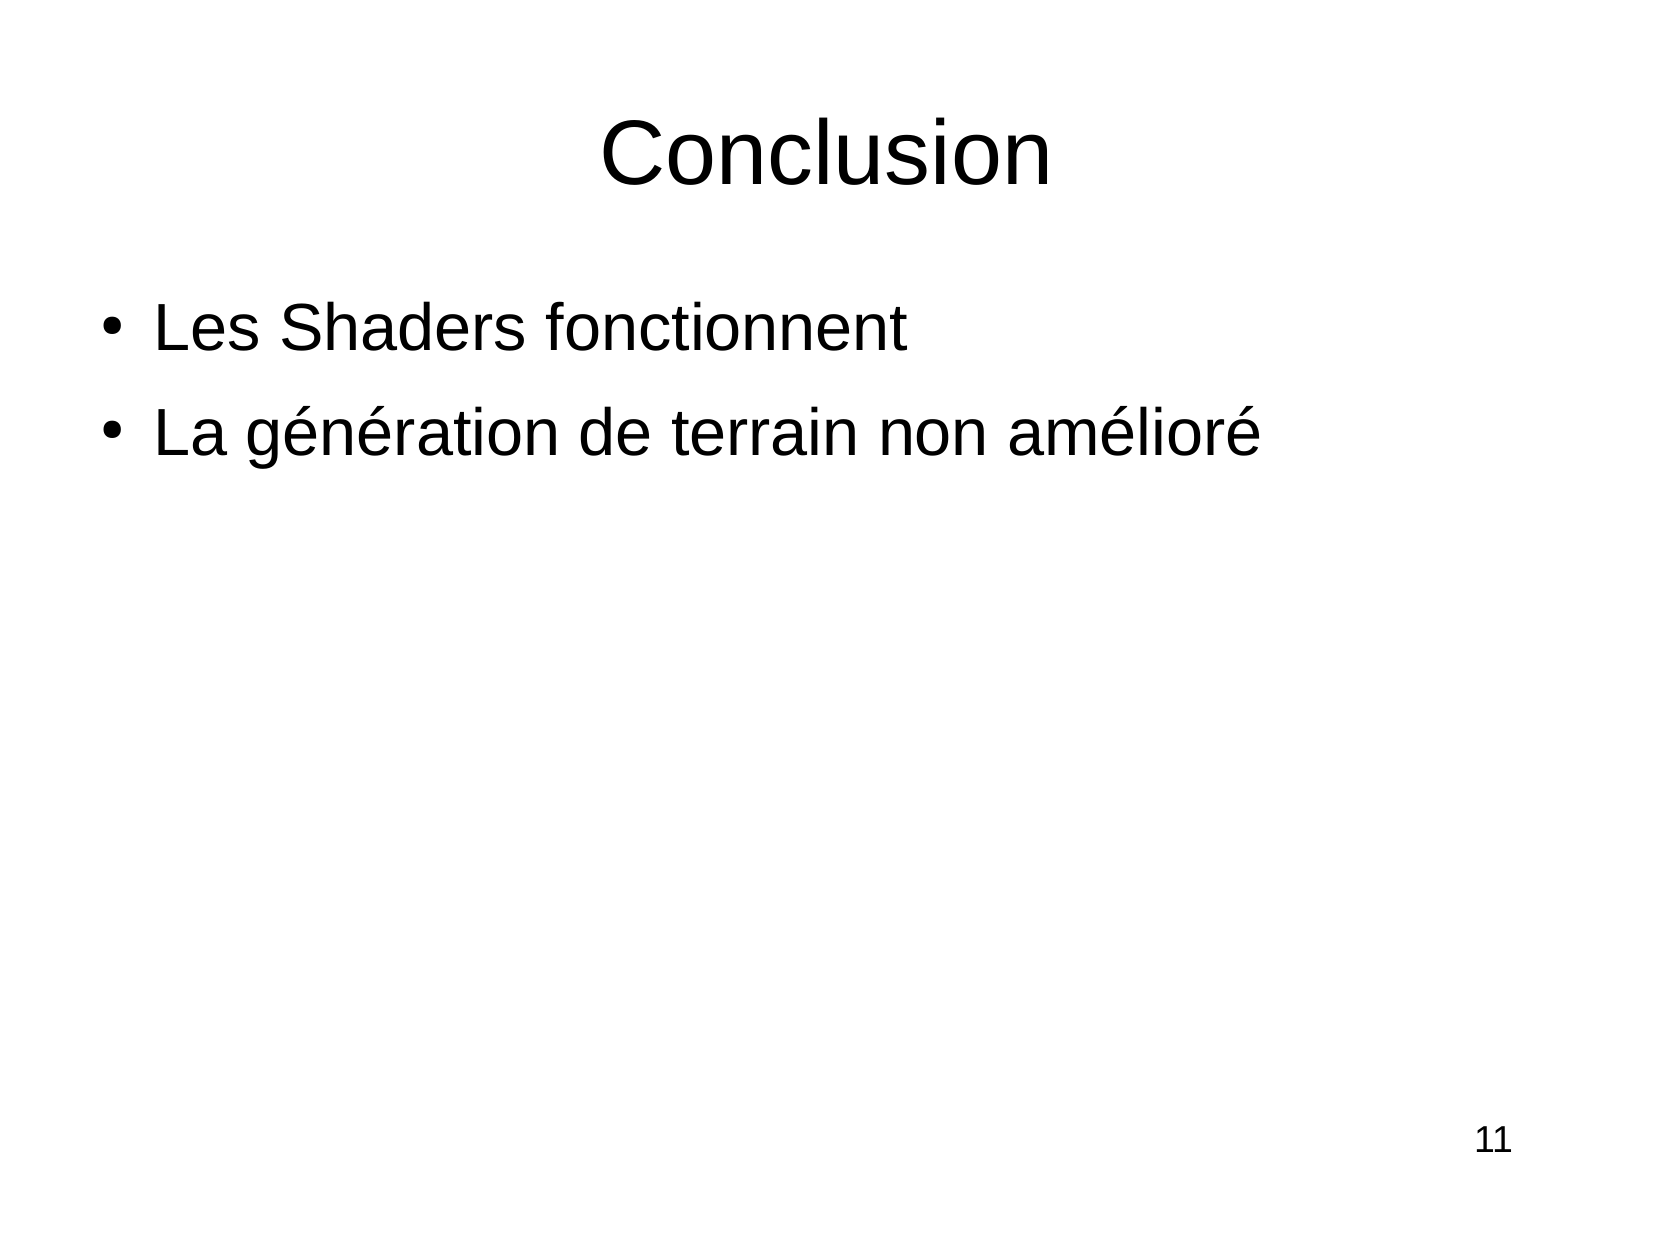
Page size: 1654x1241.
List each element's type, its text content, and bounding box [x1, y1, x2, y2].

text_box [1459, 1111, 1654, 1182]
list Les Shaders fonctionnent La génération de terrain non amélioré [82, 290, 1571, 1010]
title Conclusion [82, 49, 1571, 257]
